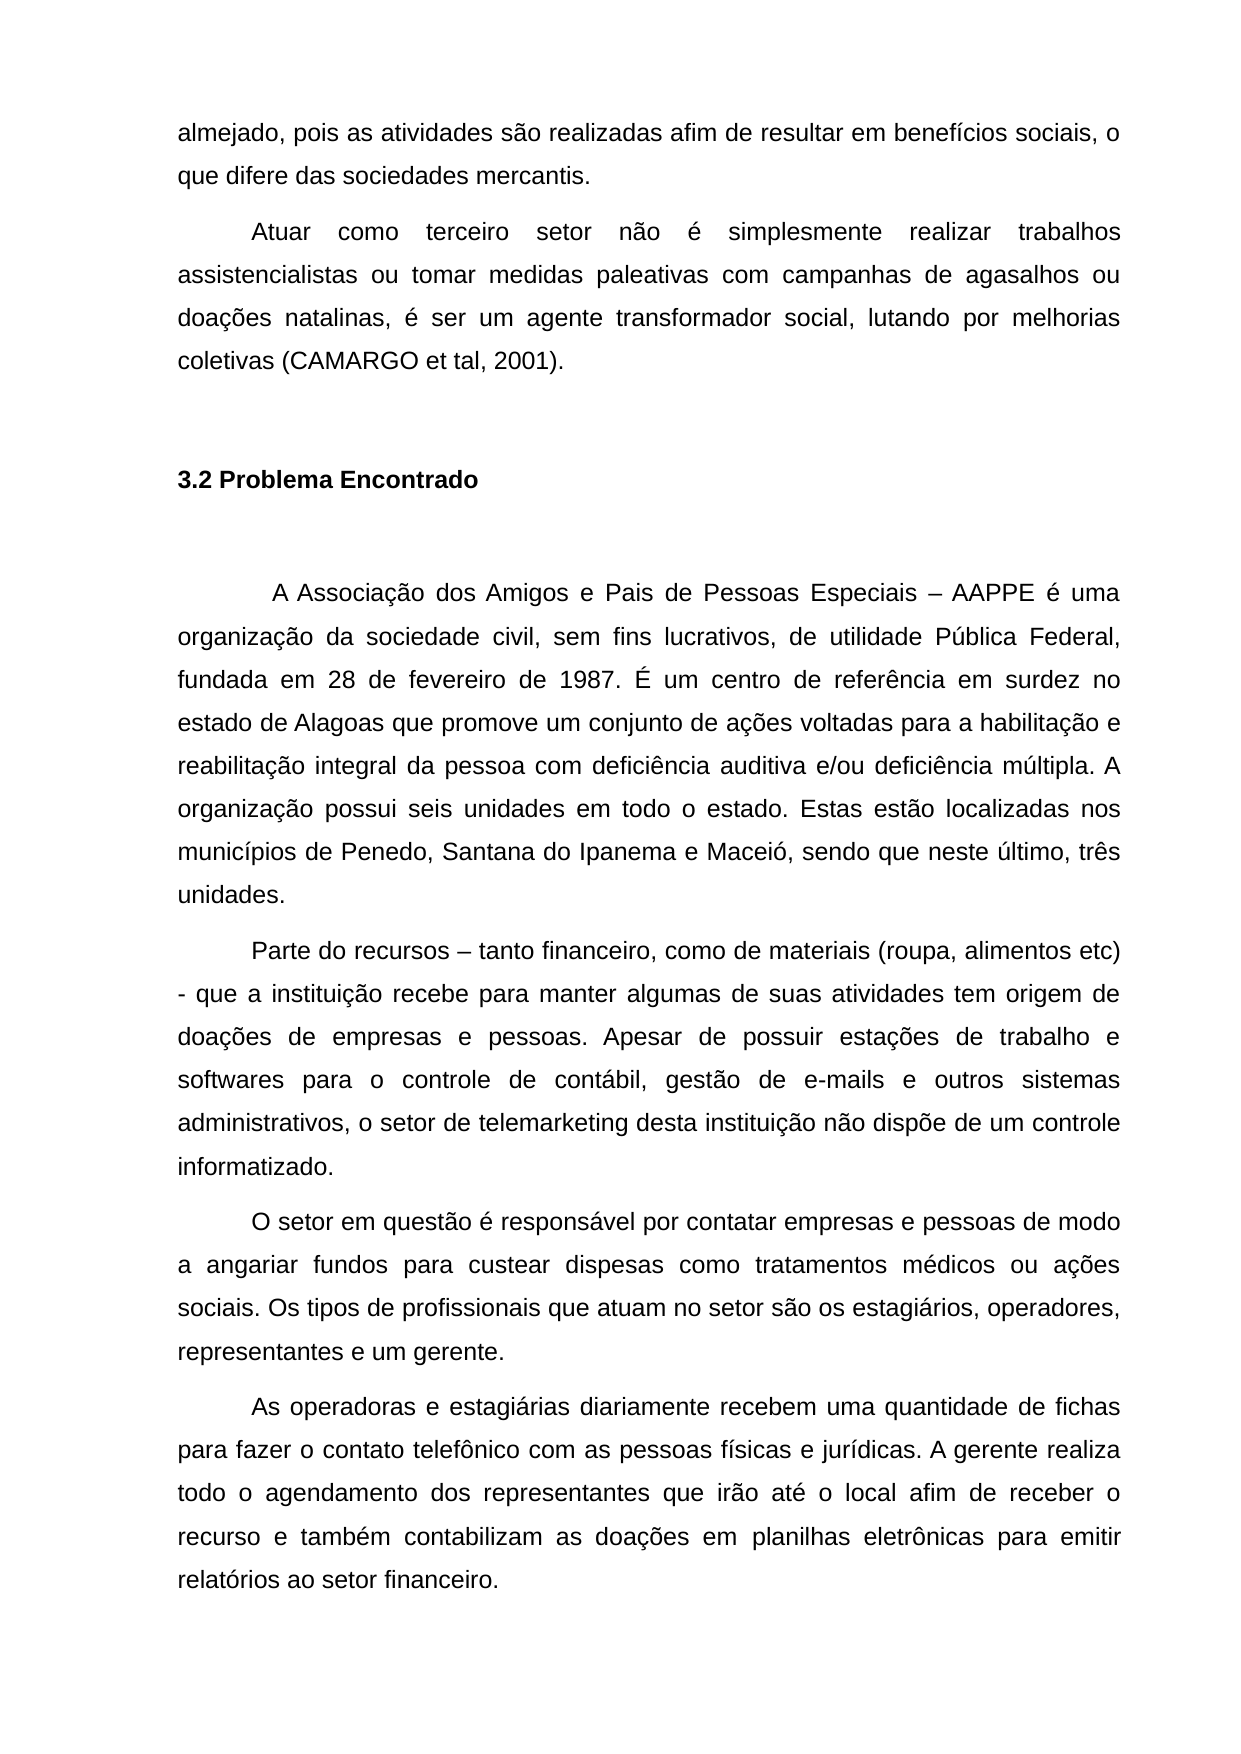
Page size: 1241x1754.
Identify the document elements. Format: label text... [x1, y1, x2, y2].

text Atuar como terceiro setor não é simplesmente realizar trabalhos assistencialistas ou tomar medidas paleativas com campanhas de agasalhos ou doações natalinas, é ser um agente transformador social, lutando por melhorias coletivas (CAMARGO et tal, 2001). [177, 217, 1122, 375]
text O setor em questão é responsável por contatar empresas e pessoas de modo a angariar fundos para custear dispesas como tratamentos médicos ou ações sociais. Os tipos de profissionais que atuam no setor são os estagiários, operadores, representantes e um gerente. [177, 1207, 1122, 1365]
subtitle 3.2 Problema Encontrado [177, 431, 1122, 493]
text As operadoras e estagiárias diariamente recebem uma quantidade de fichas para fazer o contato telefônico com as pessoas físicas e jurídicas. A gerente realiza todo o agendamento dos representantes que irão até o local afim de receber o recurso e também contabilizam as doações em planilhas eletrônicas para emitir relatórios ao setor financeiro. [177, 1392, 1122, 1593]
text A Associação dos Amigos e Pais de Pessoas Especiais – AAPPE é uma organização da sociedade civil, sem fins lucrativos, de utilidade Pública Federal, fundada em 28 de fevereiro de 1987. É um centro de referência em surdez no estado de Alagoas que promove um conjunto de ações voltadas para a habilitação e reabilitação integral da pessoa com deficiência auditiva e/ou deficiência múltipla. A organização possui seis unidades em todo o estado. Estas estão localizadas nos municípios de Penedo, Santana do Ipanema e Maceió, sendo que neste último, três unidades. [177, 578, 1122, 909]
text Parte do recursos – tanto financeiro, como de materiais (roupa, alimentos etc) - que a instituição recebe para manter algumas de suas atividades tem origem de doações de empresas e pessoas. Apesar de possuir estações de trabalho e softwares para o controle de contábil, gestão de e-mails e outros sistemas administrativos, o setor de telemarketing desta instituição não dispõe de um controle informatizado. [177, 936, 1122, 1180]
text almejado, pois as atividades são realizadas afim de resultar em benefícios sociais, o que difere das sociedades mercantis. [177, 118, 1122, 190]
